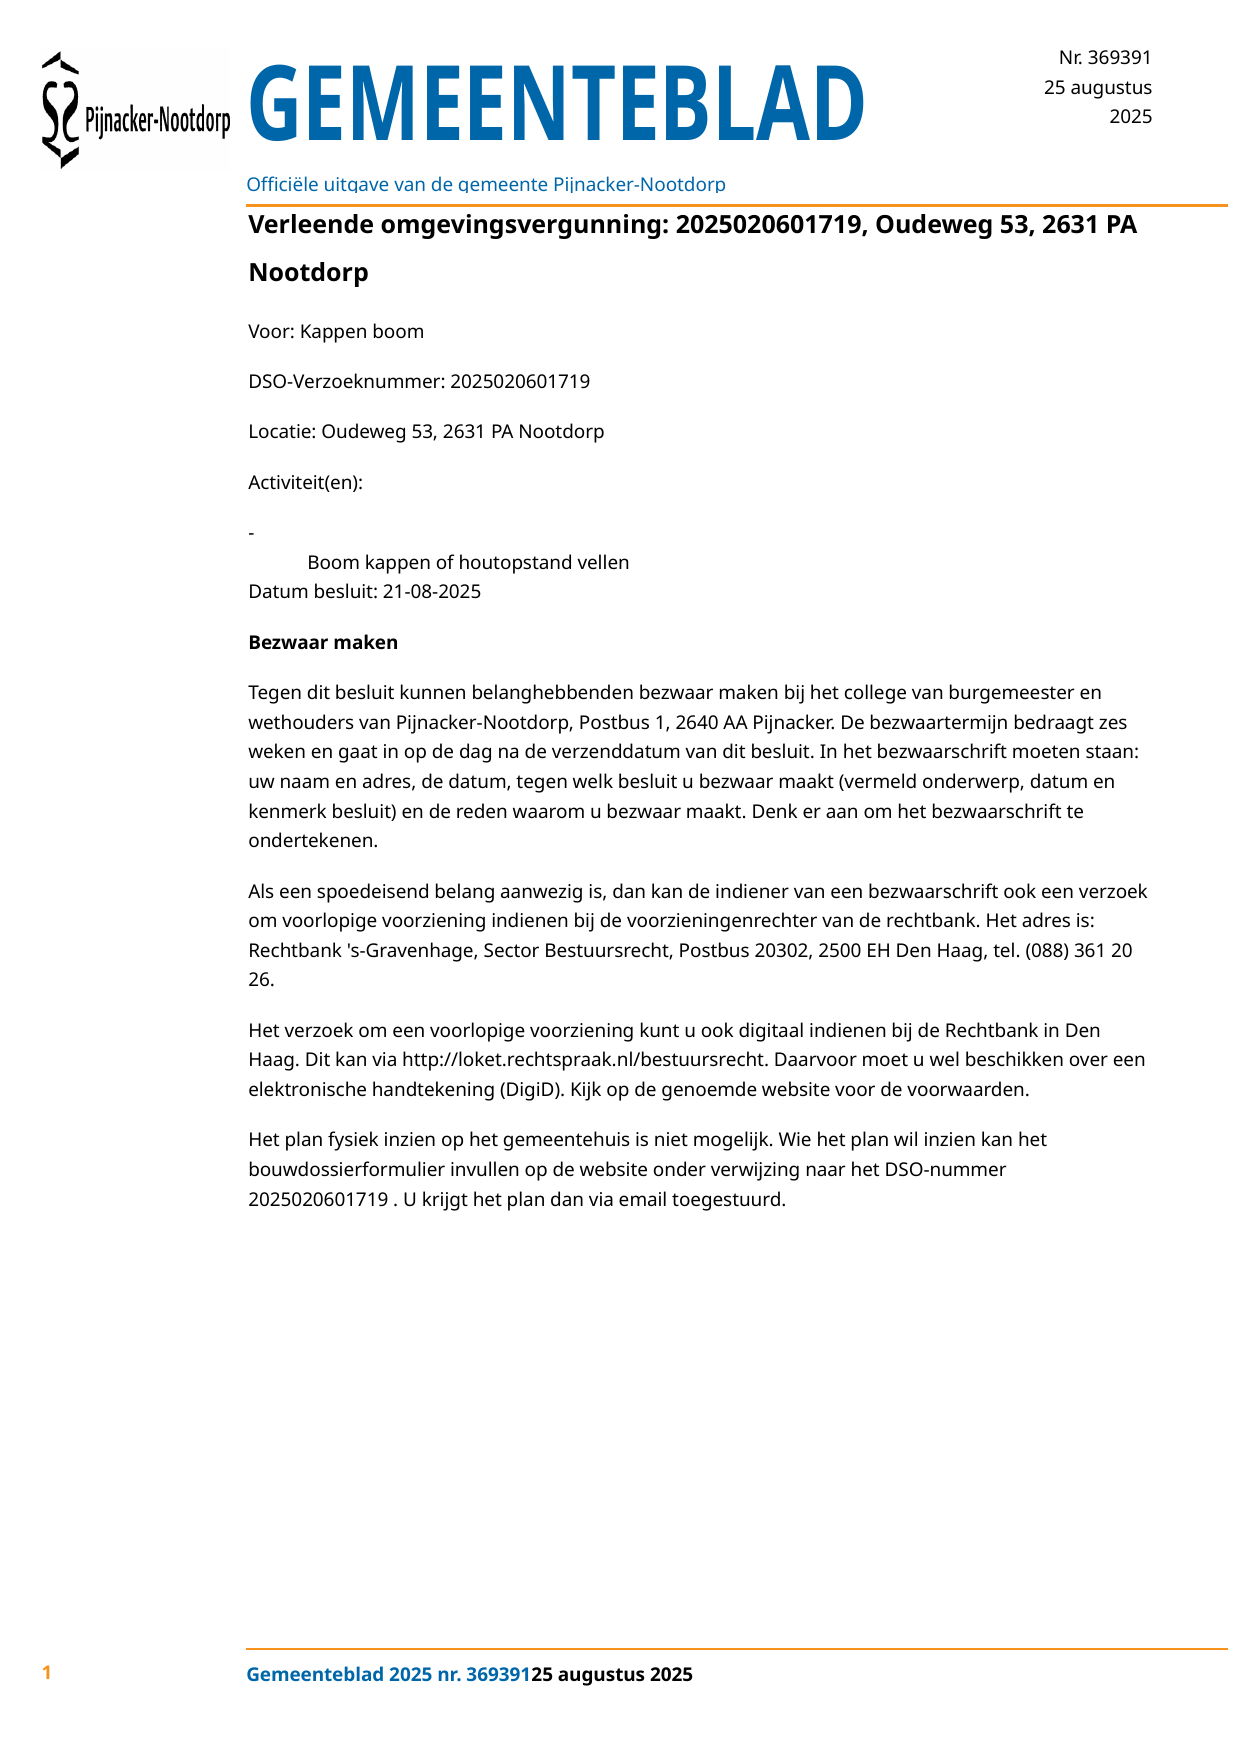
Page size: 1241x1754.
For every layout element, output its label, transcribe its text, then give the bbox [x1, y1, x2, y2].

text Verleende omgevingsvergunning: 2025020601719, Oudeweg 53, 2631 PA Nootdorp [248, 207, 1152, 288]
text Voor: Kappen boom [248, 318, 1152, 344]
text Tegen dit besluit kunnen belanghebbenden bezwaar maken bij het college van burgemeester en wethouders van Pijnacker-Nootdorp, Postbus 1, 2640 AA Pijnacker. De bezwaartermijn bedraagt zes weken en gaat in op de dag na de verzenddatum van dit besluit. In het bezwaarschrift moeten staan: uw naam en adres, de datum, tegen welk besluit u bezwaar maakt (vermeld onderwerp, datum en kenmerk besluit) en de reden waarom u bezwaar maakt. Denk er aan om het bezwaarschrift te ondertekenen. [248, 679, 1152, 853]
text Het plan fysiek inzien op het gemeentehuis is niet mogelijk. Wie het plan wil inzien kan het bouwdossierformulier invullen op de website onder verwijzing naar het DSO-nummer 2025020601719 . U krijgt het plan dan via email toegestuurd. [248, 1127, 1152, 1212]
text DSO-Verzoeknummer: 2025020601719 [248, 368, 1152, 394]
list Boom kappen of houtopstand vellen [248, 549, 1152, 575]
text Bezwaar maken [248, 629, 1152, 655]
picture [41, 47, 231, 172]
text Als een spoedeisend belang aanwezig is, dan kan de indiener van een bezwaarschrift ook een verzoek om voorlopige voorziening indienen bij de voorzieningenrechter van de rechtbank. Het adres is: Rechtbank 's-Gravenhage, Sector Bestuursrecht, Postbus 20302, 2500 EH Den Haag, tel. (088) 361 20 26. [248, 878, 1152, 992]
text Datum besluit: 21-08-2025 [248, 579, 1152, 604]
text Activiteit(en): [248, 469, 1152, 495]
text Het verzoek om een voorlopige voorziening kunt u ook digitaal indienen bij de Rechtbank in Den Haag. Dit kan via http://loket.rechtspraak.nl/bestuursrecht. Daarvoor moet u wel beschikken over een elektronische handtekening (DigiD). Kijk op de genoemde website voor de voorwaarden. [248, 1017, 1152, 1102]
text Locatie: Oudeweg 53, 2631 PA Nootdorp [248, 419, 1152, 444]
